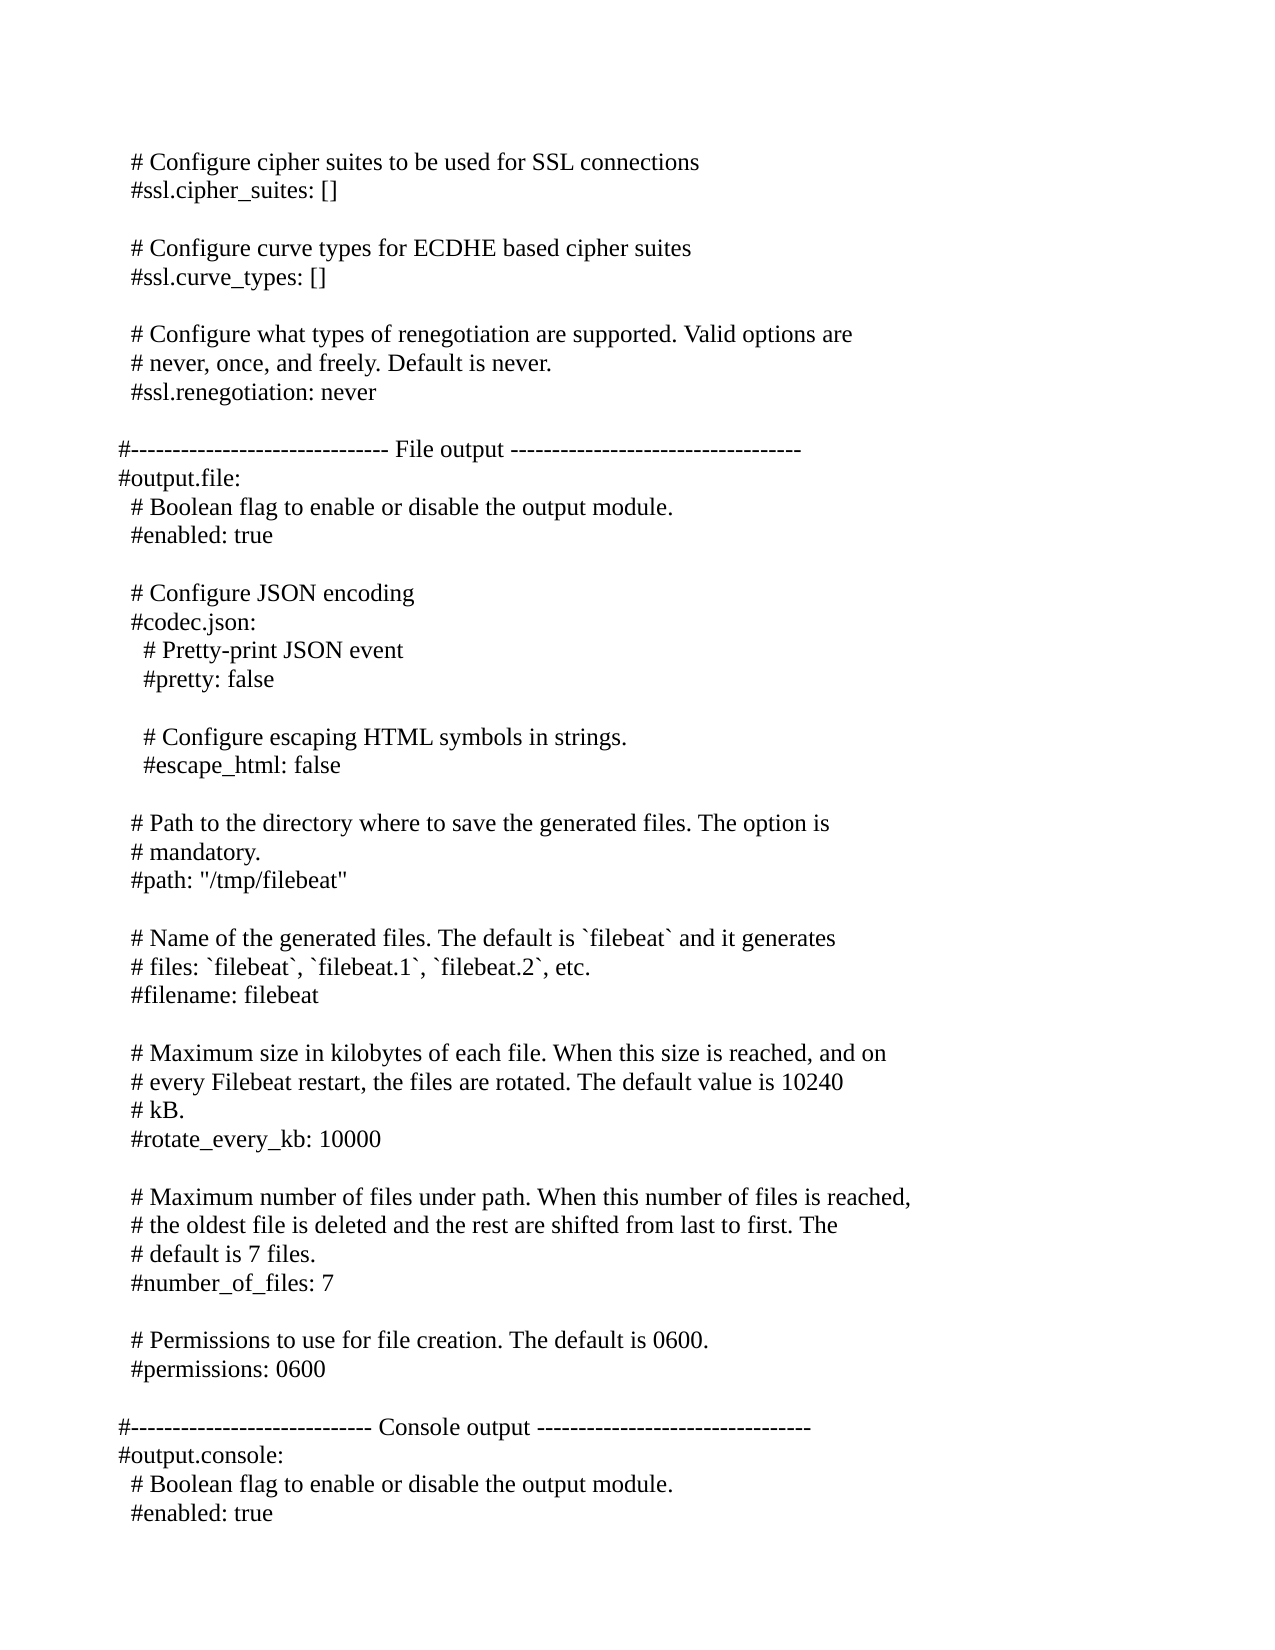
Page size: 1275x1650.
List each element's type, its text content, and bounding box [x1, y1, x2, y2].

text # Configure escaping HTML symbols in strings. [118, 722, 1157, 751]
text #------------------------------- File output ----------------------------------- [118, 434, 1157, 463]
text #pretty: false [118, 664, 1157, 693]
text # files: `filebeat`, `filebeat.1`, `filebeat.2`, etc. [118, 952, 1157, 981]
text #permissions: 0600 [118, 1354, 1157, 1383]
text #ssl.renegotiation: never [118, 377, 1157, 406]
text #output.console: [118, 1441, 1157, 1469]
text #number_of_files: 7 [118, 1268, 1157, 1297]
text # Configure curve types for ECDHE based cipher suites [118, 233, 1157, 262]
text # Boolean flag to enable or disable the output module. [118, 492, 1157, 521]
text # default is 7 files. [118, 1239, 1157, 1268]
text # Pretty-print JSON event [118, 636, 1157, 664]
text # mandatory. [118, 837, 1157, 866]
text #escape_html: false [118, 751, 1157, 779]
text #ssl.curve_types: [] [118, 262, 1157, 291]
text #enabled: true [118, 1498, 1157, 1527]
text # Configure cipher suites to be used for SSL connections [118, 147, 1157, 176]
text #----------------------------- Console output --------------------------------- [118, 1412, 1157, 1441]
text # Configure what types of renegotiation are supported. Valid options are [118, 319, 1157, 348]
text # Permissions to use for file creation. The default is 0600. [118, 1326, 1157, 1354]
text # Name of the generated files. The default is `filebeat` and it generates [118, 923, 1157, 952]
text #enabled: true [118, 521, 1157, 549]
text #rotate_every_kb: 10000 [118, 1124, 1157, 1153]
text #ssl.cipher_suites: [] [118, 176, 1157, 204]
text # the oldest file is deleted and the rest are shifted from last to first. The [118, 1211, 1157, 1239]
text #output.file: [118, 463, 1157, 492]
text # Maximum number of files under path. When this number of files is reached, [118, 1182, 1157, 1211]
text # never, once, and freely. Default is never. [118, 348, 1157, 377]
text #path: "/tmp/filebeat" [118, 866, 1157, 894]
text # Configure JSON encoding [118, 578, 1157, 607]
text # Boolean flag to enable or disable the output module. [118, 1469, 1157, 1498]
text # Path to the directory where to save the generated files. The option is [118, 808, 1157, 837]
text # kB. [118, 1096, 1157, 1124]
text # Maximum size in kilobytes of each file. When this size is reached, and on [118, 1038, 1157, 1067]
text #filename: filebeat [118, 981, 1157, 1009]
text # every Filebeat restart, the files are rotated. The default value is 10240 [118, 1067, 1157, 1096]
text #codec.json: [118, 607, 1157, 636]
